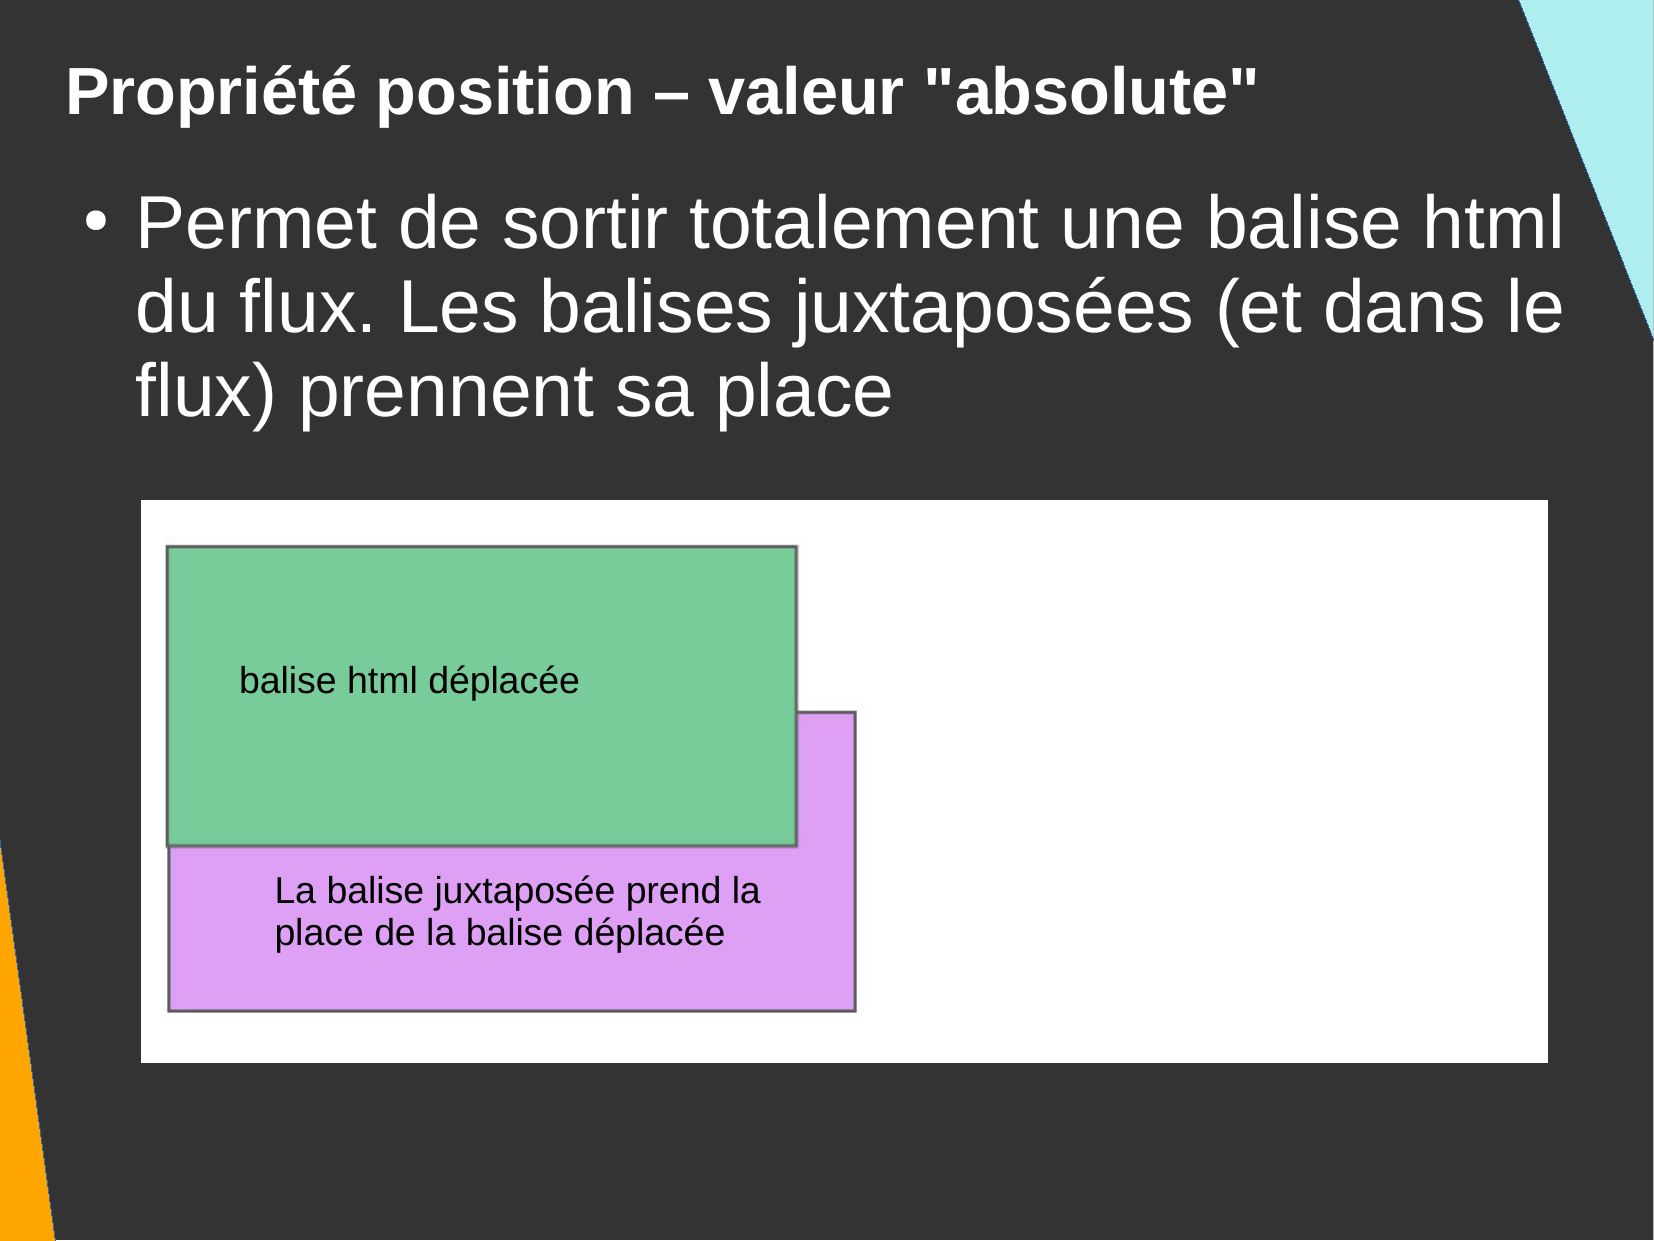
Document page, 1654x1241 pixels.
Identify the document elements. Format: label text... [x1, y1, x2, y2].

picture [141, 500, 1548, 1063]
text_box [0, 839, 56, 1241]
title Propriété position – valeur "absolute" [64, 54, 1553, 135]
text_box balise html déplacée [224, 651, 603, 709]
text_box [1518, 0, 1654, 341]
text_box La balise juxtaposée prend la place de la balise déplacée [259, 862, 804, 962]
list Permet de sortir totalement une balise html du flux. Les balises juxtaposées (et dans le flux) prennent sa place [64, 180, 1604, 449]
